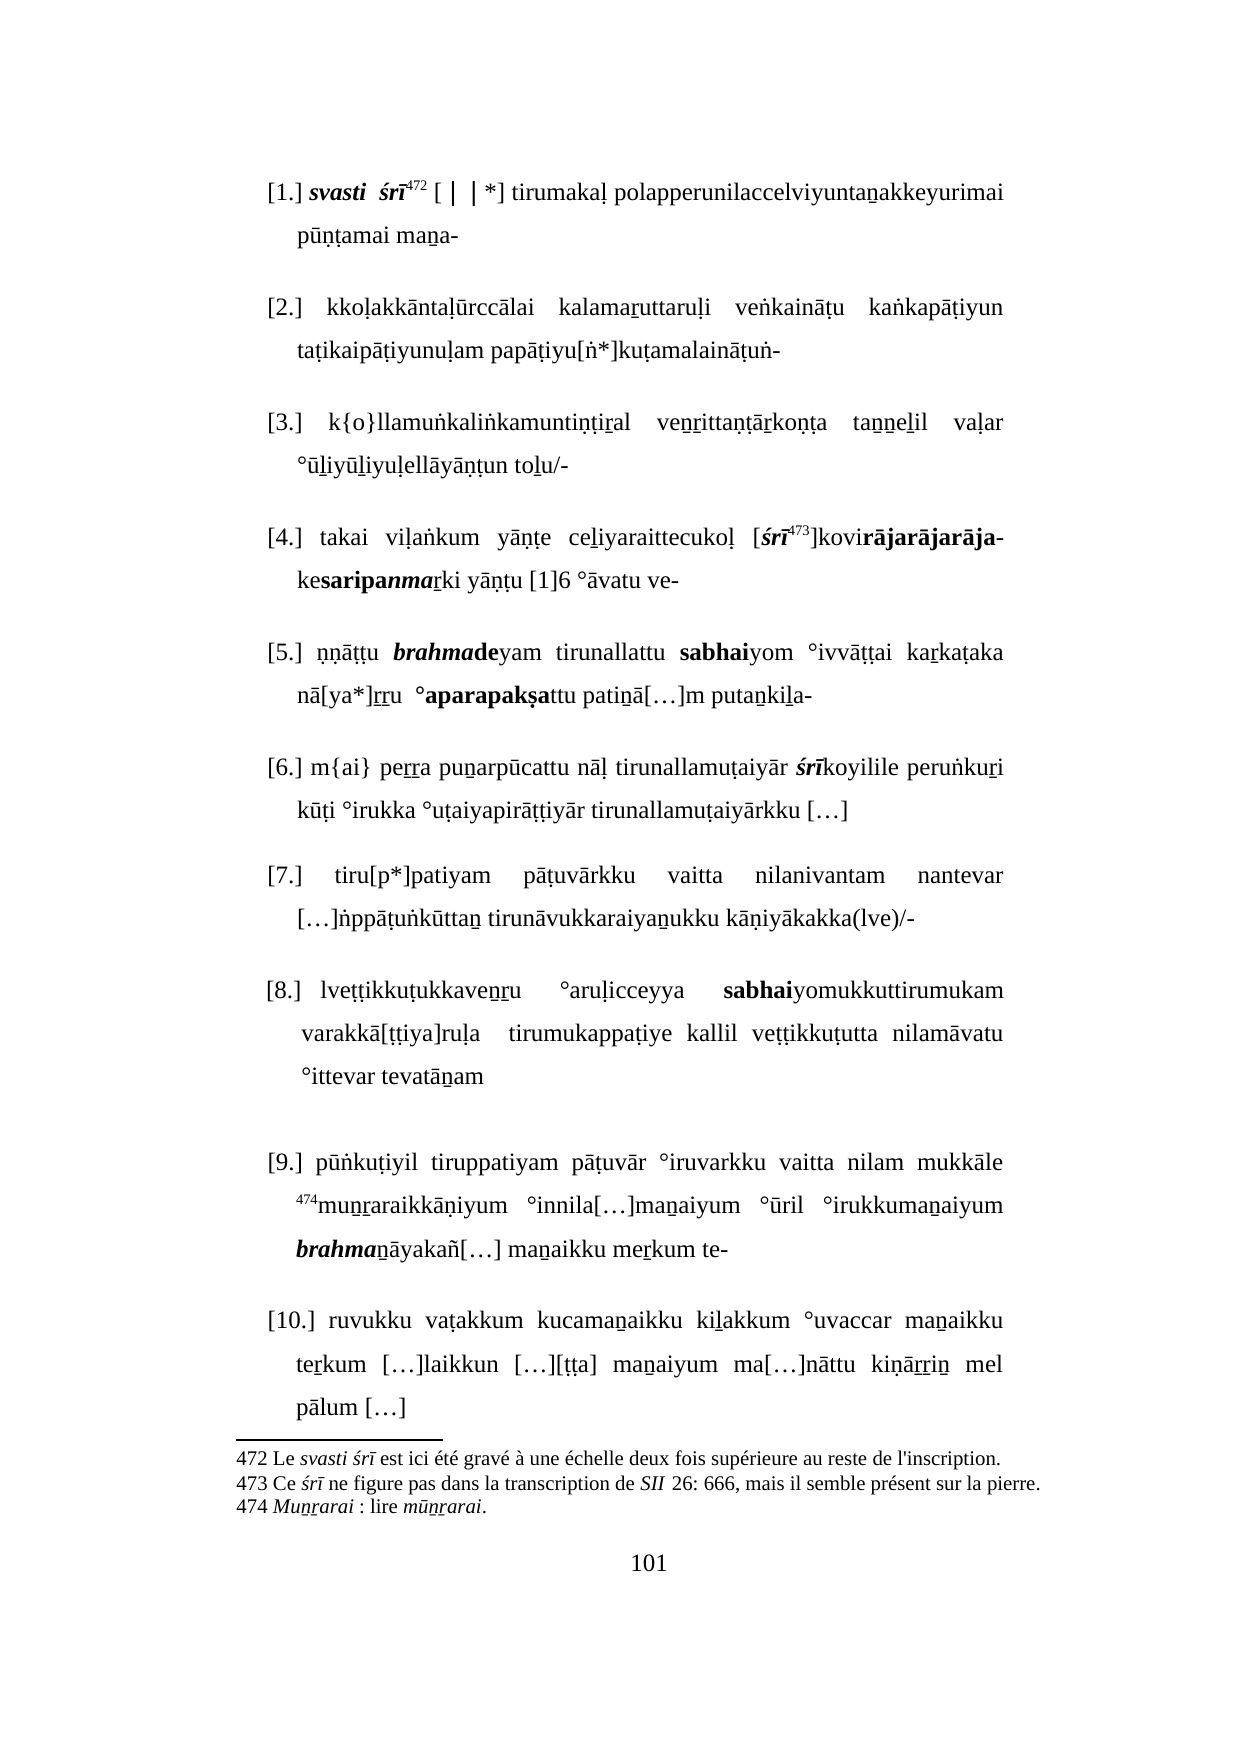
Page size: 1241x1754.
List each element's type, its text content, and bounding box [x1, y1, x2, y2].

text [4.] takai viḷaṅkum yāṇṭe ceḻiyaraittecukoḷ [śrī]kovirājarājarāja-kesaripanmaṟki yāṇṭu [1]6 °āvatu ve- [267, 522, 1004, 594]
text [8.] lveṭṭikkuṭukkaveṉṟu °aruḷicceyya sabhaiyomukkuttirumukam varakkā[ṭṭiya]ruḷa tirumukappaṭiye kallil veṭṭikkuṭutta nilamāvatu °ittevar tevatāṉam [266, 975, 1004, 1090]
text [1.] svasti śrī [❘❘*] tirumakaḷ polapperunilaccelviyuntaṉakkeyurimai pūṇṭamai maṉa- [267, 177, 1004, 249]
text [2.] kkoḷakkāntaḷūrccālai kalamaṟuttaruḷi veṅkaināṭu kaṅkapāṭiyun taṭikaipāṭiyunuḷam papāṭiyu[ṅ*]kuṭamalaināṭuṅ- [267, 292, 1004, 364]
text Muṉṟarai : lire mūṉṟarai. [236, 1494, 1061, 1518]
text [3.] k{o}llamuṅkaliṅkamuntiṇṭiṟal veṉṟittaṇṭāṟkoṇṭa taṉṉeḻil vaḷar °ūḻiyūḻiyuḷellāyāṇṭun toḻu/- [267, 407, 1004, 479]
text [5.] ṇṇāṭṭu brahmadeyam tirunallattu sabhaiyom °ivvāṭṭai kaṟkaṭaka nā[ya*]ṟṟu °aparapakṣattu patiṉā[…]m putaṉkiḻa- [267, 637, 1004, 709]
text [9.] pūṅkuṭiyil tiruppatiyam pāṭuvār °iruvarkku vaitta nilam mukkāle muṉṟaraikkāṇiyum °innila[…]maṉaiyum °ūril °irukkumaṉaiyum brahmaṉāyakañ[…] maṉaikku meṟkum te- [267, 1147, 1004, 1262]
text Ce śrī ne figure pas dans la transcription de SII 26: 666, mais il semble présent sur la pierre. [236, 1470, 1061, 1494]
text [7.] tiru[p*]patiyam pāṭuvārkku vaitta nilanivantam nantevar […]ṅppāṭuṅkūttaṉ tirunāvukkaraiyaṉukku kāṇiyākakka(lve)/- [267, 860, 1004, 932]
text [6.] m{ai} peṟṟa puṉarpūcattu nāḷ tirunallamuṭaiyār śrīkoyilile peruṅkuṟi kūṭi °irukka °uṭaiyapirāṭṭiyār tirunallamuṭaiyārkku […] [267, 752, 1004, 824]
text Le svasti śrī est ici été gravé à une échelle deux fois supérieure au reste de l'inscription. [236, 1446, 1061, 1470]
text [10.] ruvukku vaṭakkum kucamaṉaikku kiḻakkum °uvaccar maṉaikku teṟkum […]laikkun […][ṭṭa] maṉaiyum ma[…]nāttu kiṇāṟṟiṉ mel pālum […] [267, 1306, 1004, 1421]
